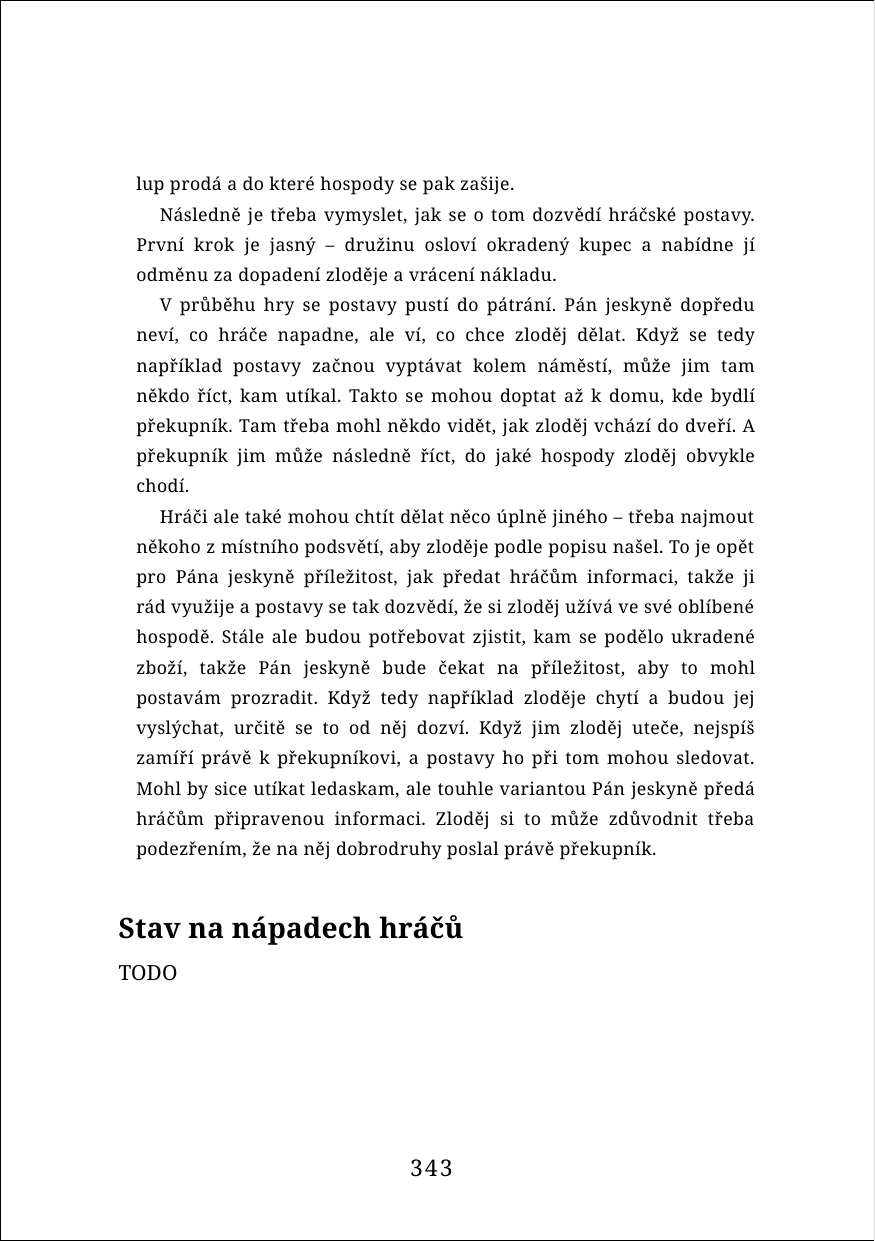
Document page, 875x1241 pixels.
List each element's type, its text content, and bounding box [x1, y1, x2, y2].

subtitle Stav na nápadech hráčů [118, 908, 756, 946]
text TODO [118, 958, 756, 986]
text lup prodá a do které hospody se pak zašije. Následně je třeba vymyslet, jak se o tom dozvědí hráčské postavy. První krok je jasný – družinu osloví okradený kupec a nabídne jí odměnu za dopadení zloděje a vrácení nákladu. V průběhu hry se postavy pustí do pátrání. Pán jeskyně dopředu neví, co hráče napadne, ale ví, co chce zloděj dělat. Když se tedy například postavy začnou vyptávat kolem náměstí, může jim tam někdo říct, kam utíkal. Takto se mohou doptat až k domu, kde bydlí překupník. Tam třeba mohl někdo vidět, jak zloděj vchází do dveří. A překupník jim může následně říct, do jaké hospody zloděj obvykle chodí. Hráči ale také mohou chtít dělat něco úplně jiného – třeba najmout někoho z místního podsvětí, aby zloděje podle popisu našel. To je opět pro Pána jeskyně příležitost, jak předat hráčům informaci, takže ji rád využije a postavy se tak dozvědí, že si zloděj užívá ve své oblíbené hospodě. Stále ale budou potřebovat zjistit, kam se podělo ukradené zboží, takže Pán jeskyně bude čekat na příležitost, aby to mohl postavám prozradit. Když tedy například zloděje chytí a budou jej vyslýchat, určitě se to od něj dozví. Když jim zloděj uteče, nejspíš zamíří právě k překupníkovi, a postavy ho při tom mohou sledovat. Mohl by sice utíkat ledaskam, ale touhle variantou Pán jeskyně předá hráčům připravenou informaci. Zloděj si to může zdůvodnit třeba podezřením, že na něj dobrodruhy poslal právě překupník. [136, 172, 756, 861]
